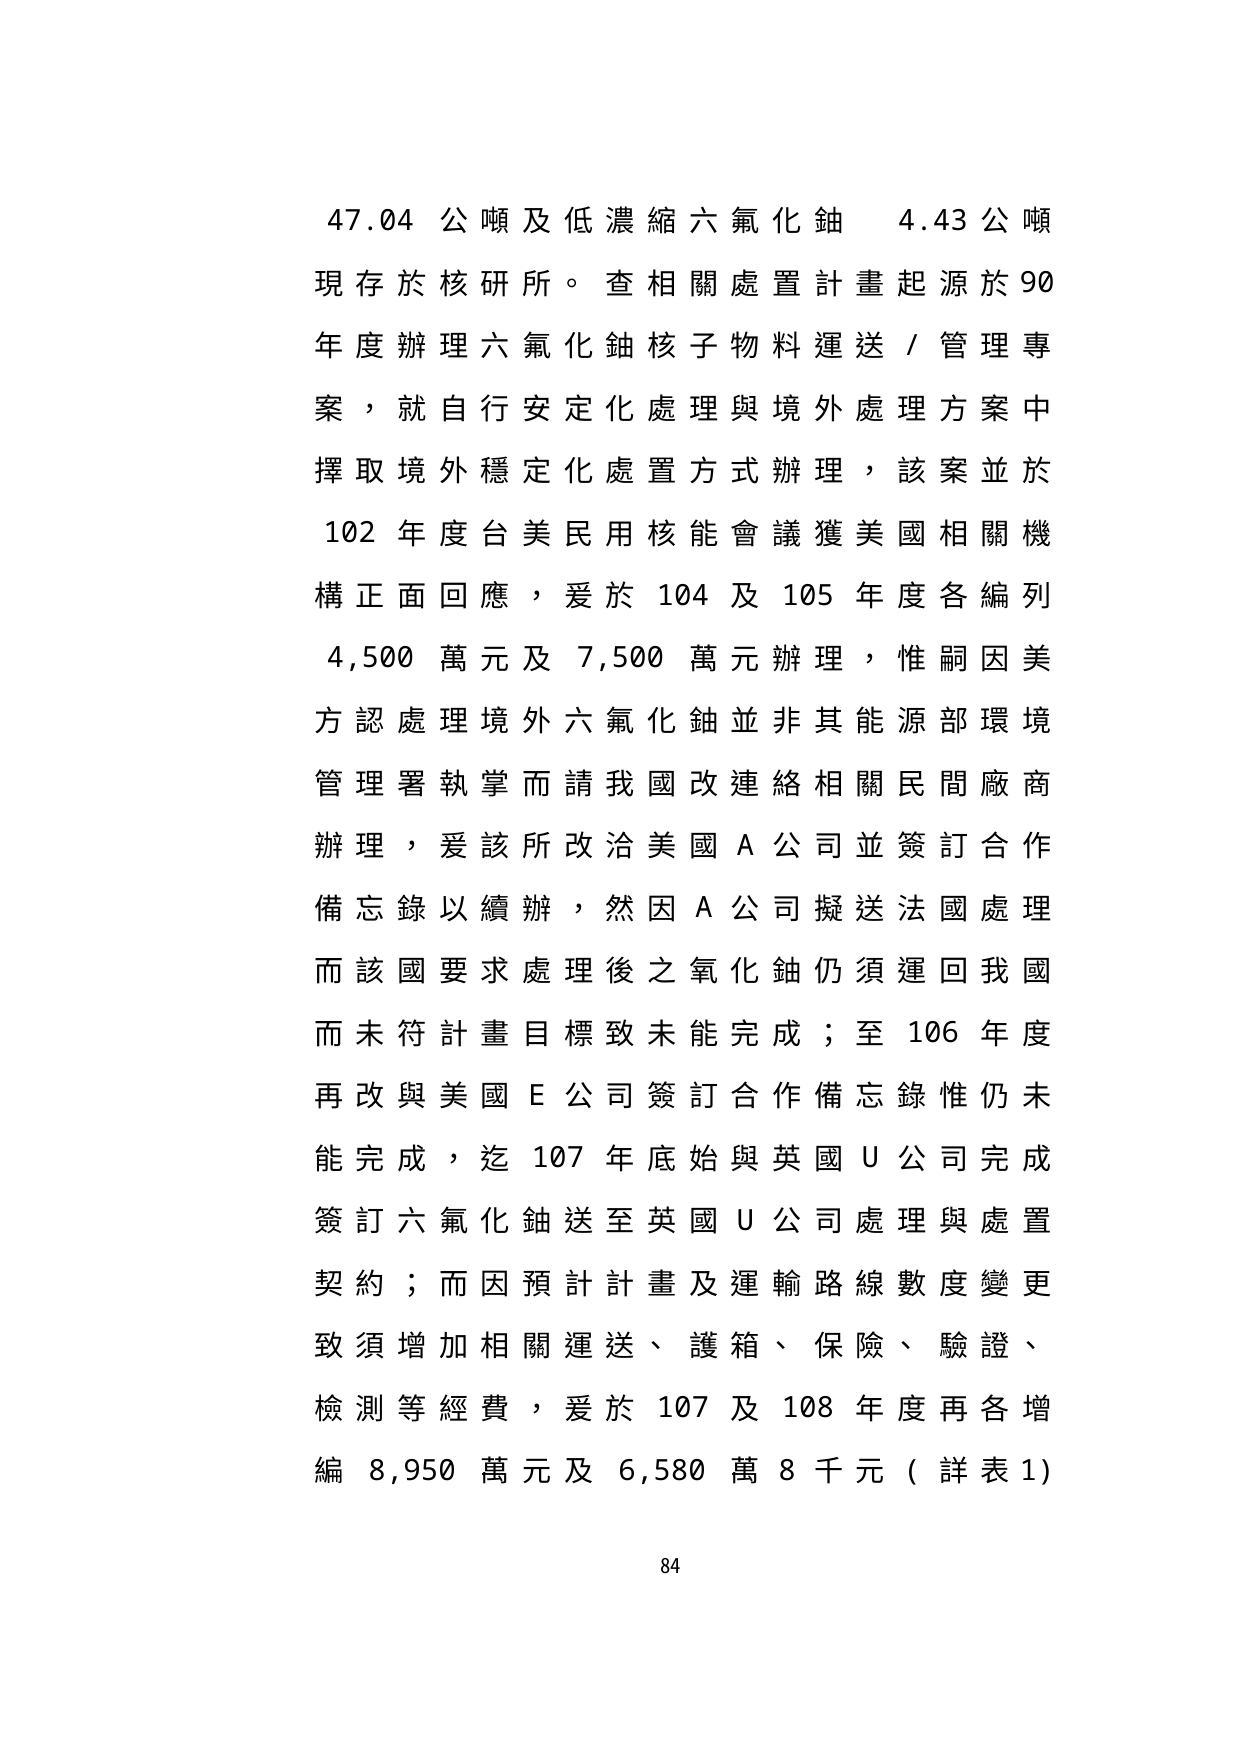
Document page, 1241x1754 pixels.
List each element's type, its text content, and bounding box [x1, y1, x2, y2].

text 47.04公噸及低濃縮六氟化鈾 4.43公噸現存於核研所。查相關處置計畫起源於90年度辦理六氟化鈾核子物料運送/管理專案，就自行安定化處理與境外處理方案中擇取境外穩定化處置方式辦理，該案並於102年度台美民用核能會議獲美國相關機構正面回應，爰於104及105年度各編列4,500萬元及7,500萬元辦理，惟嗣因美方認處理境外六氟化鈾並非其能源部環境管理署執掌而請我國改連絡相關民間廠商辦理，爰該所改洽美國A公司並簽訂合作備忘錄以續辦，然因A公司擬送法國處理而該國要求處理後之氧化鈾仍須運回我國而未符計畫目標致未能完成；至106年度再改與美國E公司簽訂合作備忘錄惟仍未能完成，迄107年底始與英國U公司完成簽訂六氟化鈾送至英國U公司處理與處置契約；而因預計計畫及運輸路線數度變更致須增加相關運送、護箱、保險、驗證、檢測等經費，爰於107及108年度再各增編8,950萬元及6,580萬8千元(詳表1) [242, 177, 1058, 1490]
